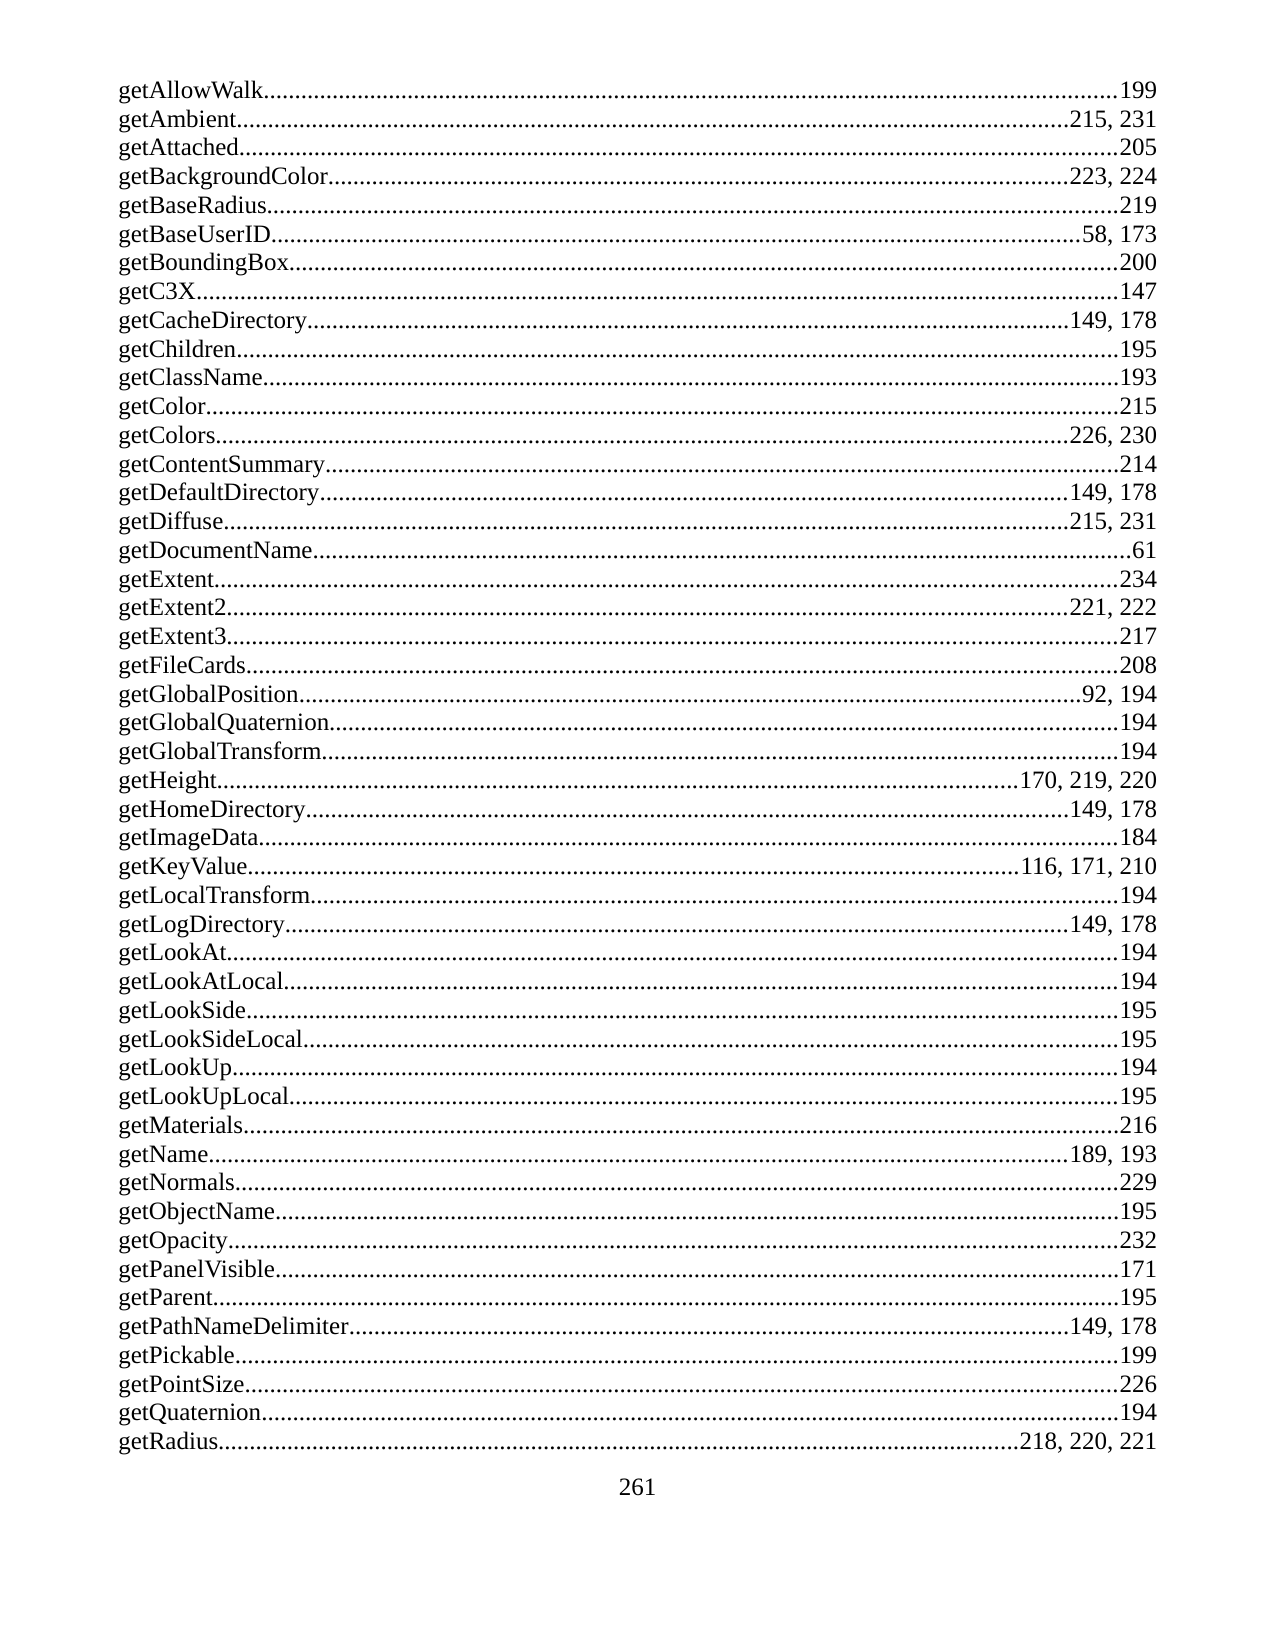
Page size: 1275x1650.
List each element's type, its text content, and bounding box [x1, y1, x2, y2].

text getLookUpLocal 195 [118, 1081, 1157, 1110]
text getGlobalQuaternion 194 [118, 707, 1157, 736]
text getPanelVisible 171 [118, 1254, 1157, 1282]
text getLogDirectory 149, 178 [118, 909, 1157, 937]
text getBackgroundColor 223, 224 [118, 161, 1157, 190]
text getObjectName 195 [118, 1196, 1157, 1225]
text getColor 215 [118, 391, 1157, 420]
text getLookAtLocal 194 [118, 966, 1157, 995]
text getKeyValue 116, 171, 210 [118, 851, 1157, 880]
text getRadius 218, 220, 221 [118, 1426, 1157, 1455]
text getC3X 147 [118, 276, 1157, 305]
text getImageData 184 [118, 822, 1157, 851]
text getLookUp 194 [118, 1052, 1157, 1081]
text getExtent 234 [118, 564, 1157, 592]
text getBaseUserID 58, 173 [118, 219, 1157, 247]
text getExtent2 221, 222 [118, 592, 1157, 621]
text getAmbient 215, 231 [118, 104, 1157, 132]
text getChildren 195 [118, 334, 1157, 362]
text getLookAt 194 [118, 937, 1157, 966]
text getAllowWalk 199 [118, 75, 1157, 104]
text getLookSideLocal 195 [118, 1024, 1157, 1052]
text getContentSummary 214 [118, 449, 1157, 477]
text getPathNameDelimiter 149, 178 [118, 1311, 1157, 1340]
text getBaseRadius 219 [118, 190, 1157, 219]
text getMaterials 216 [118, 1110, 1157, 1139]
text getHeight 170, 219, 220 [118, 765, 1157, 794]
text getDiffuse 215, 231 [118, 506, 1157, 535]
text getLocalTransform 194 [118, 880, 1157, 909]
text getHomeDirectory 149, 178 [118, 794, 1157, 822]
text getDefaultDirectory 149, 178 [118, 477, 1157, 506]
text getColors 226, 230 [118, 420, 1157, 449]
text getGlobalTransform 194 [118, 736, 1157, 765]
text getPickable 199 [118, 1340, 1157, 1369]
text getParent 195 [118, 1282, 1157, 1311]
text getCacheDirectory 149, 178 [118, 305, 1157, 334]
text getQuaternion 194 [118, 1397, 1157, 1426]
text getClassName 193 [118, 362, 1157, 391]
text getPointSize 226 [118, 1369, 1157, 1397]
text getName 189, 193 [118, 1139, 1157, 1167]
text getAttached 205 [118, 132, 1157, 161]
text getOpacity 232 [118, 1225, 1157, 1254]
text getGlobalPosition 92, 194 [118, 679, 1157, 707]
text getBoundingBox 200 [118, 247, 1157, 276]
text getExtent3 217 [118, 621, 1157, 650]
text getFileCards 208 [118, 650, 1157, 679]
text getLookSide 195 [118, 995, 1157, 1024]
text getNormals 229 [118, 1167, 1157, 1196]
text getDocumentName 61 [118, 535, 1157, 564]
